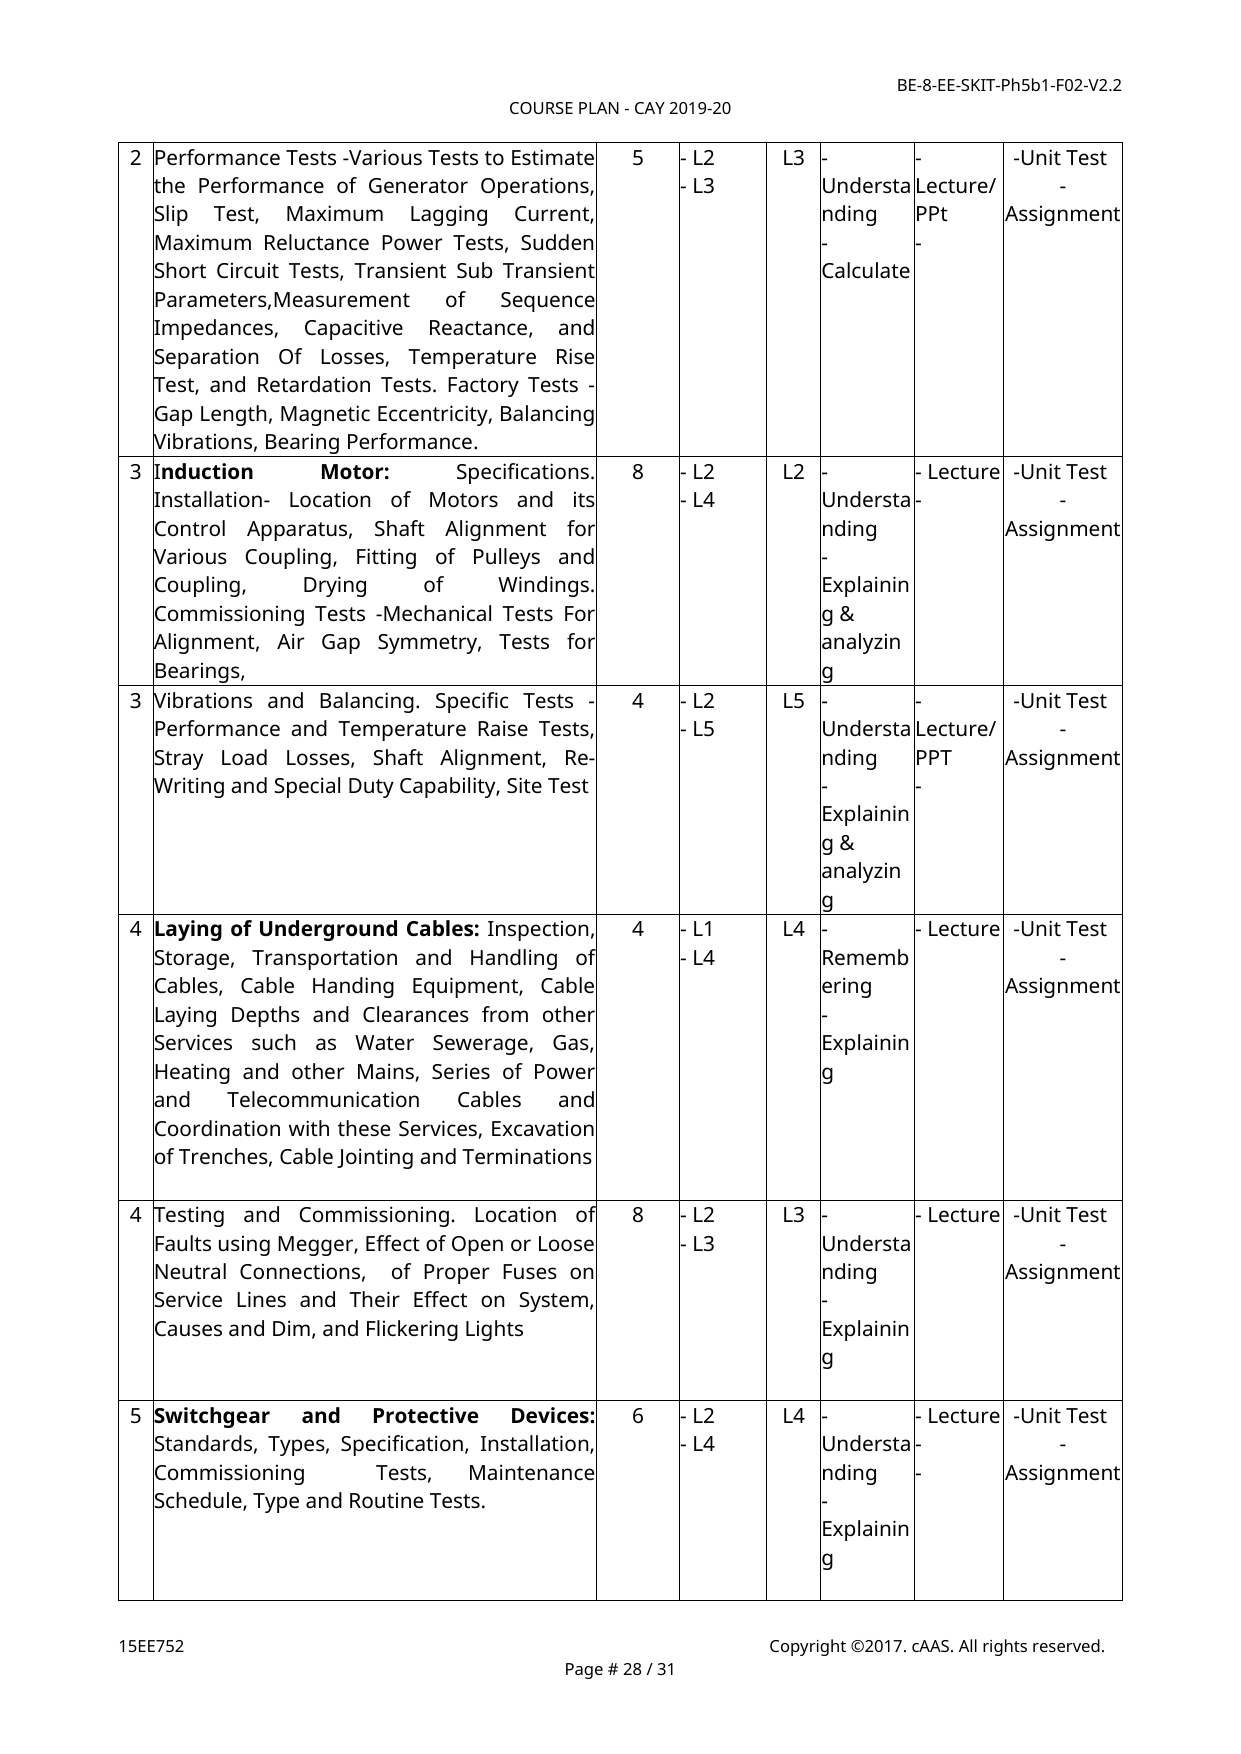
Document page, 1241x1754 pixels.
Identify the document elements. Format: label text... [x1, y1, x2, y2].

table_cell - L2 - L3 [680, 1201, 766, 1400]
table_cell 5 [119, 1401, 153, 1600]
table_cell - L1 - L4 [680, 915, 766, 1199]
table_cell -Unit Test -Assignment [1004, 143, 1122, 456]
table_cell -Understanding - Calculate [821, 143, 914, 456]
table_cell 4 [597, 915, 679, 1199]
table_cell Laying of Underground Cables: Inspection, Storage, Transportation and Handling of Cables, Cable Handing Equipment, Cable Laying Depths and Clearances from other Services such as Water Sewerage, Gas, Heating and other Mains, Series of Power and Telecommunication Cables and Coordination with these Services, Excavation of Trenches, Cable Jointing and Terminations [154, 915, 596, 1199]
table_cell L2 [767, 457, 820, 685]
table_cell L3 [767, 143, 820, 456]
table_cell 3 [119, 686, 153, 914]
table_cell 4 [597, 686, 679, 914]
table_cell 4 [119, 915, 153, 1199]
table_cell L5 [767, 686, 820, 914]
table_cell L3 [767, 1201, 820, 1400]
table_cell 3 [119, 457, 153, 685]
table_cell - Lecture/PPT - [915, 686, 1003, 914]
table_cell 2 [119, 143, 153, 456]
table_cell -Unit Test -Assignment [1004, 915, 1122, 1199]
table_cell -Unit Test -Assignment [1004, 686, 1122, 914]
table_cell 4 [119, 1201, 153, 1400]
table_cell Switchgear and Protective Devices: Standards, Types, Specification, Installation, Commissioning Tests, Maintenance Schedule, Type and Routine Tests. [154, 1401, 596, 1600]
table_cell -Understanding - Explaining [821, 1201, 914, 1400]
table_cell -Remembering - Explaining [821, 915, 914, 1199]
table_cell 8 [597, 457, 679, 685]
table_cell - Lecture [915, 915, 1003, 1199]
table_cell 6 [597, 1401, 679, 1600]
table_cell - Lecture - - [915, 1401, 1003, 1600]
table_cell - L2 - L3 [680, 143, 766, 456]
table_cell 8 [597, 1201, 679, 1400]
table_cell -Unit Test -Assignment [1004, 1401, 1122, 1600]
table_cell -Understanding - Explaining [821, 1401, 914, 1600]
table_cell - L2 - L4 [680, 457, 766, 685]
table_cell - Lecture - [915, 457, 1003, 685]
table_cell - Lecture [915, 1201, 1003, 1400]
table_cell - L2 - L4 [680, 1401, 766, 1600]
table_cell Performance Tests -Various Tests to Estimate the Performance of Generator Operations, Slip Test, Maximum Lagging Current, Maximum Reluctance Power Tests, Sudden Short Circuit Tests, Transient Sub Transient Parameters,Measurement of Sequence Impedances, Capacitive Reactance, and Separation Of Losses, Temperature Rise Test, and Retardation Tests. Factory Tests -Gap Length, Magnetic Eccentricity, Balancing Vibrations, Bearing Performance. [154, 143, 596, 456]
table_cell Vibrations and Balancing. Specific Tests -Performance and Temperature Raise Tests, Stray Load Losses, Shaft Alignment, Re-Writing and Special Duty Capability, Site Test [154, 686, 596, 914]
table_cell L4 [767, 915, 820, 1199]
table_cell -Unit Test -Assignment [1004, 1201, 1122, 1400]
table_cell -Understanding - Explaining & analyzing [821, 686, 914, 914]
table_cell Induction Motor: Specifications. Installation- Location of Motors and its Control Apparatus, Shaft Alignment for Various Coupling, Fitting of Pulleys and Coupling, Drying of Windings. Commissioning Tests -Mechanical Tests For Alignment, Air Gap Symmetry, Tests for Bearings, [154, 457, 596, 685]
table_cell -Unit Test -Assignment [1004, 457, 1122, 685]
table_cell L4 [767, 1401, 820, 1600]
table_cell 5 [597, 143, 679, 456]
table_cell Testing and Commissioning. Location of Faults using Megger, Effect of Open or Loose Neutral Connections, of Proper Fuses on Service Lines and Their Effect on System, Causes and Dim, and Flickering Lights [154, 1201, 596, 1400]
table_cell - Lecture/PPt - [915, 143, 1003, 456]
table_cell - L2 - L5 [680, 686, 766, 914]
table_cell -Understanding -Explaining & analyzing [821, 457, 914, 685]
